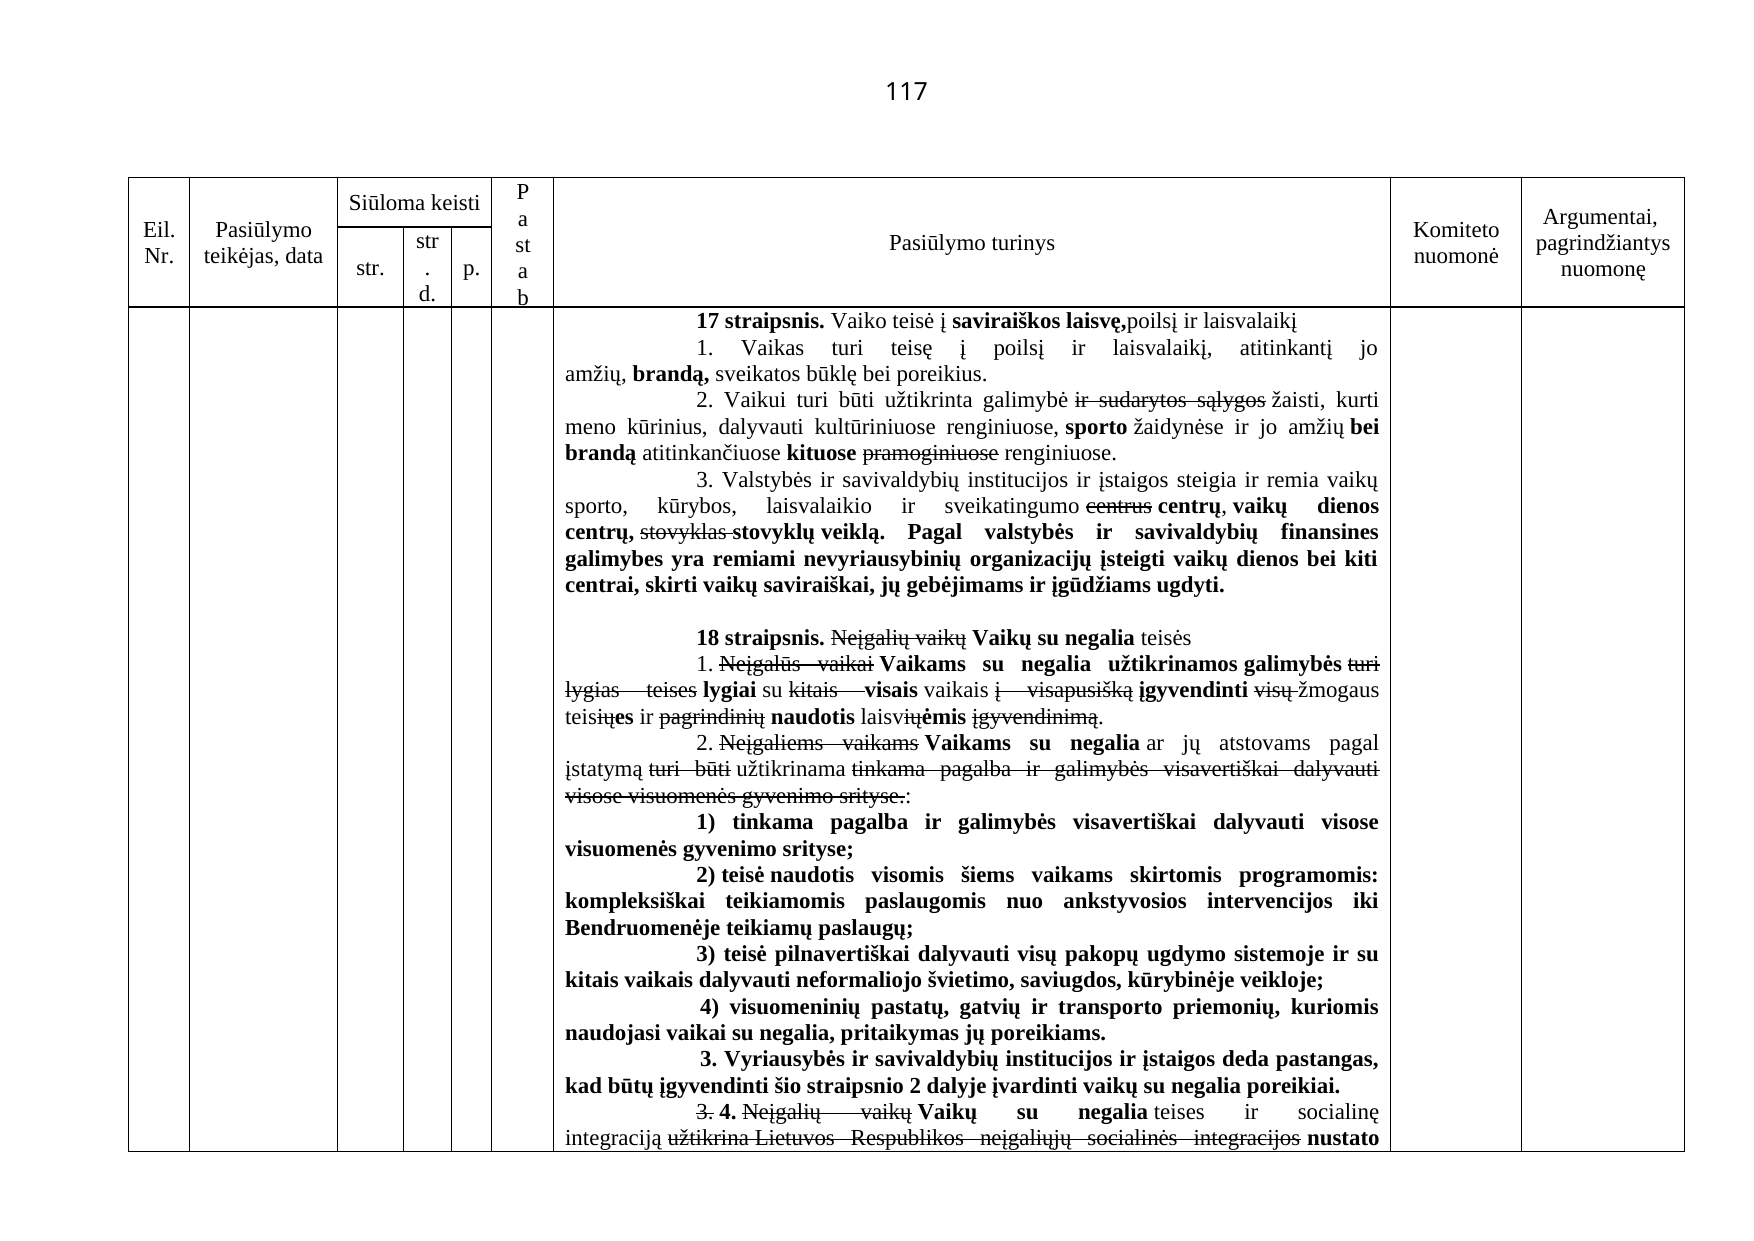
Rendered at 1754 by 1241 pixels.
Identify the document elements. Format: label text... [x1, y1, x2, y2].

table_header Pasiūlymo turinys [554, 178, 1390, 306]
table_cell [338, 308, 403, 1151]
table_cell str. [338, 228, 403, 306]
table_cell [1391, 308, 1521, 1151]
table_cell [452, 308, 491, 1151]
table_cell [190, 308, 337, 1151]
table_header Eil. Nr. [129, 178, 189, 306]
table_cell str. d. [404, 228, 451, 306]
table_header Argumentai, pagrindžiantys nuomonę [1522, 178, 1684, 306]
table_header Pastabos [492, 178, 553, 306]
table_header Komiteto nuomonė [1391, 178, 1521, 306]
table_cell p. [452, 228, 491, 306]
table_header Siūloma keisti [338, 178, 491, 226]
table_cell [404, 308, 451, 1151]
table_cell [1522, 308, 1684, 1151]
table_cell [492, 308, 553, 1151]
table_header Pasiūlymo teikėjas, data [190, 178, 337, 306]
table_cell 17 straipsnis. Vaiko teisė į saviraiškos laisvę,poilsį ir laisvalaikį 1. Vaikas turi teisę į poilsį ir laisvalaikį, atitinkantį jo amžių, brandą, sveikatos būklę bei poreikius. 2. Vaikui turi būti užtikrinta galimybė ir sudarytos sąlygos žaisti, kurti meno kūrinius, dalyvauti kultūriniuose renginiuose, sporto žaidynėse ir jo amžių bei brandą atitinkančiuose kituose pramoginiuose renginiuose. 3. Valstybės ir savivaldybių institucijos ir įstaigos steigia ir remia vaikų sporto, kūrybos, laisvalaikio ir sveikatingumo centrus centrų, vaikų dienos centrų, stovyklas stovyklų veiklą. Pagal valstybės ir savivaldybių finansines galimybes yra remiami nevyriausybinių organizacijų įsteigti vaikų dienos bei kiti centrai, skirti vaikų saviraiškai, jų gebėjimams ir įgūdžiams ugdyti. 18 straipsnis. Neįgalių vaikų Vaikų su negalia teisės 1. Neįgalūs vaikai Vaikams su negalia užtikrinamos galimybės turi lygias teises lygiai su kitais visais vaikais į visapusišką įgyvendinti visų žmogaus teisiųes ir pagrindinių naudotis laisviųėmis įgyvendinimą. 2. Neįgaliems vaikams Vaikams su negalia ar jų atstovams pagal įstatymą turi būti užtikrinama tinkama pagalba ir galimybės visavertiškai dalyvauti visose visuomenės gyvenimo srityse.: 1) tinkama pagalba ir galimybės visavertiškai dalyvauti visose visuomenės gyvenimo srityse; 2) teisė naudotis visomis šiems vaikams skirtomis programomis: kompleksiškai teikiamomis paslaugomis nuo ankstyvosios intervencijos iki Bendruomenėje teikiamų paslaugų; 3) teisė pilnavertiškai dalyvauti visų pakopų ugdymo sistemoje ir su kitais vaikais dalyvauti neformaliojo švietimo, saviugdos, kūrybinėje veikloje; 4) visuomeninių pastatų, gatvių ir transporto priemonių, kuriomis naudojasi vaikai su negalia, pritaikymas jų poreikiams. 3. Vyriausybės ir savivaldybių institucijos ir įstaigos deda pastangas, kad būtų įgyvendinti šio straipsnio 2 dalyje įvardinti vaikų su negalia poreikiai. 3. 4. Neįgalių vaikų Vaikų su negalia teises ir socialinę integraciją užtikrina Lietuvos Respublikos neįgaliųjų socialinės integracijos nustato [554, 308, 1390, 1151]
table_cell [129, 308, 189, 1151]
